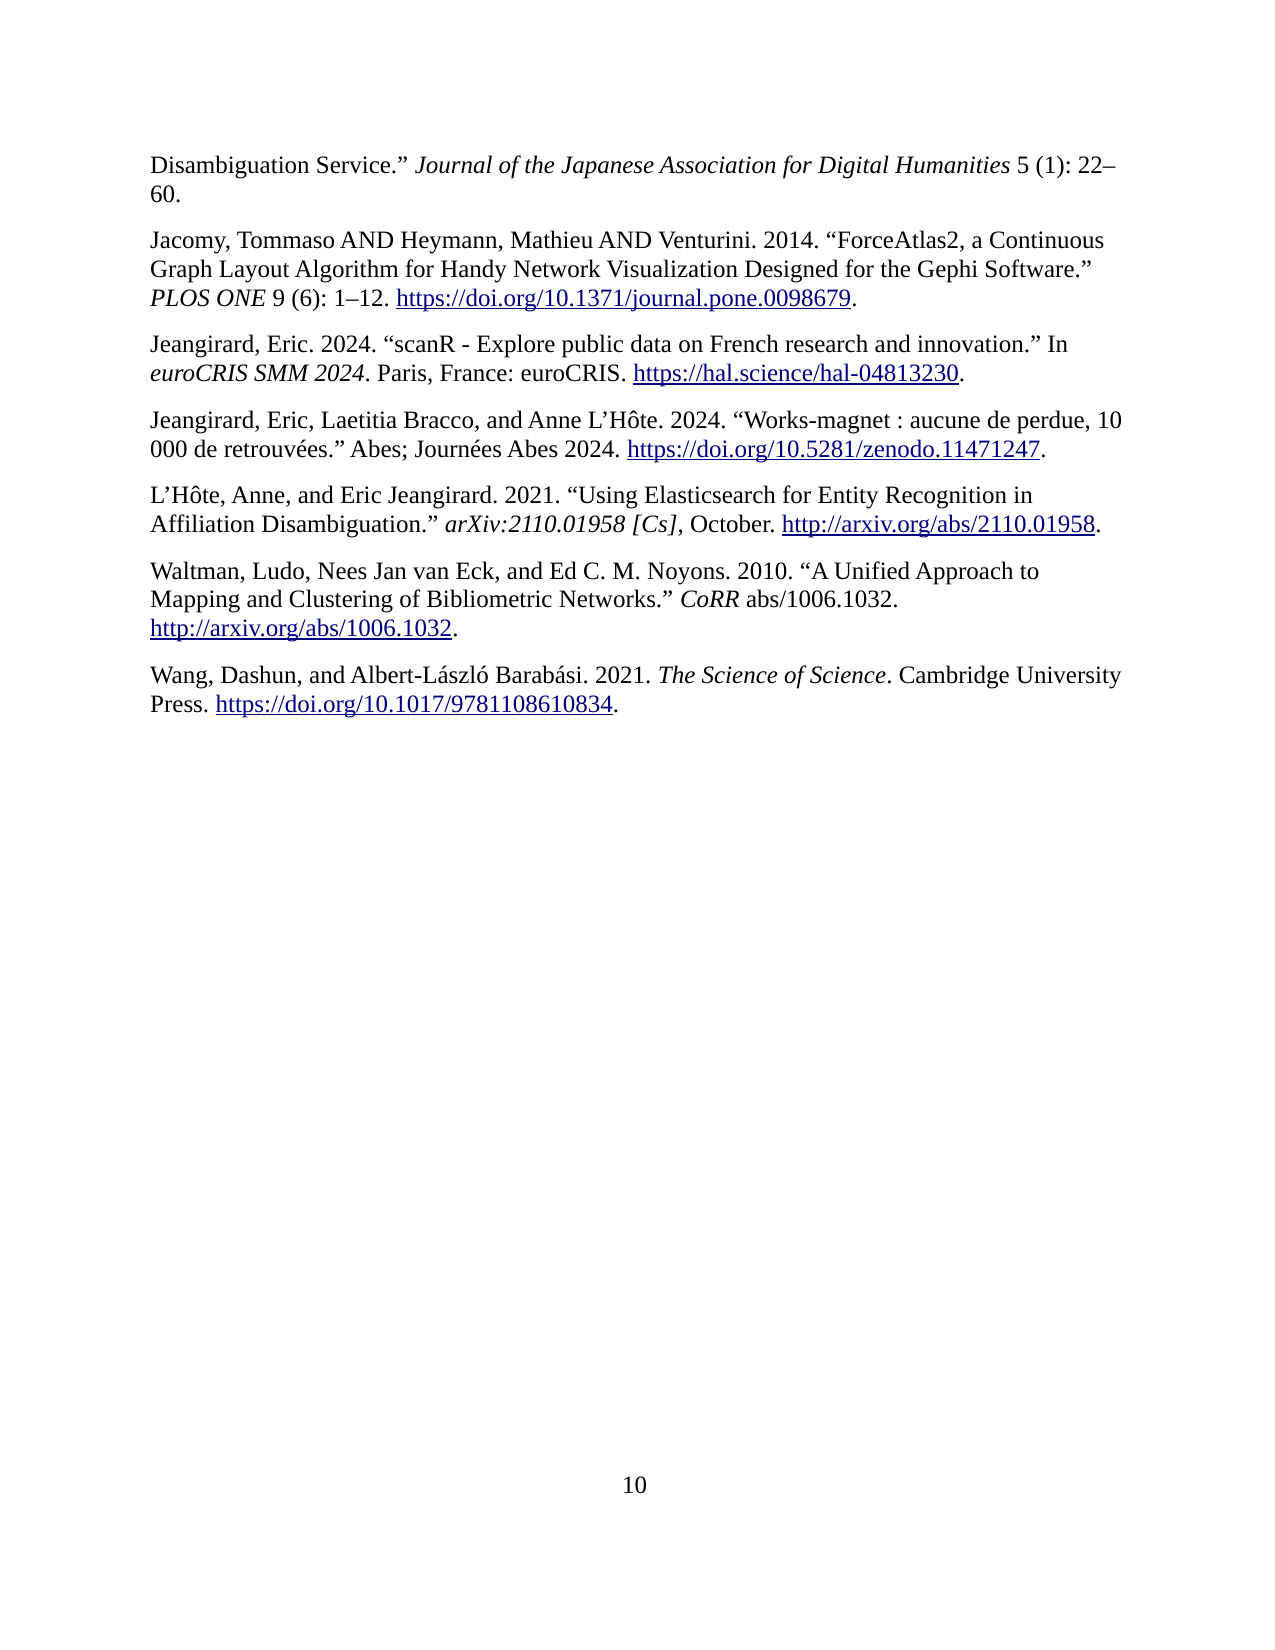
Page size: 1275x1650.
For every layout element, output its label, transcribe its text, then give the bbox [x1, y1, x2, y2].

text Jeangirard, Eric. 2024. “scanR - Explore public data on French research and innovation.” In euroCRIS SMM 2024. Paris, France: euroCRIS. https://hal.science/hal-04813230. [150, 329, 1125, 387]
text Waltman, Ludo, Nees Jan van Eck, and Ed C. M. Noyons. 2010. “A Unified Approach to Mapping and Clustering of Bibliometric Networks.” CoRR abs/1006.1032. http://arxiv.org/abs/1006.1032. [150, 556, 1125, 642]
text Jacomy, Tommaso AND Heymann, Mathieu AND Venturini. 2014. “ForceAtlas2, a Continuous Graph Layout Algorithm for Handy Network Visualization Designed for the Gephi Software.” PLOS ONE 9 (6): 1–12. https://doi.org/10.1371/journal.pone.0098679. [150, 225, 1125, 312]
text Disambiguation Service.” Journal of the Japanese Association for Digital Humanities 5 (1): 22–60. [150, 150, 1125, 207]
text Jeangirard, Eric, Laetitia Bracco, and Anne L’Hôte. 2024. “Works-magnet : aucune de perdue, 10 000 de retrouvées.” Abes; Journées Abes 2024. https://doi.org/10.5281/zenodo.11471247. [150, 405, 1125, 462]
text L’Hôte, Anne, and Eric Jeangirard. 2021. “Using Elasticsearch for Entity Recognition in Affiliation Disambiguation.” arXiv:2110.01958 [Cs], October. http://arxiv.org/abs/2110.01958. [150, 480, 1125, 538]
text Wang, Dashun, and Albert-László Barabási. 2021. The Science of Science. Cambridge University Press. https://doi.org/10.1017/9781108610834. [150, 660, 1125, 717]
